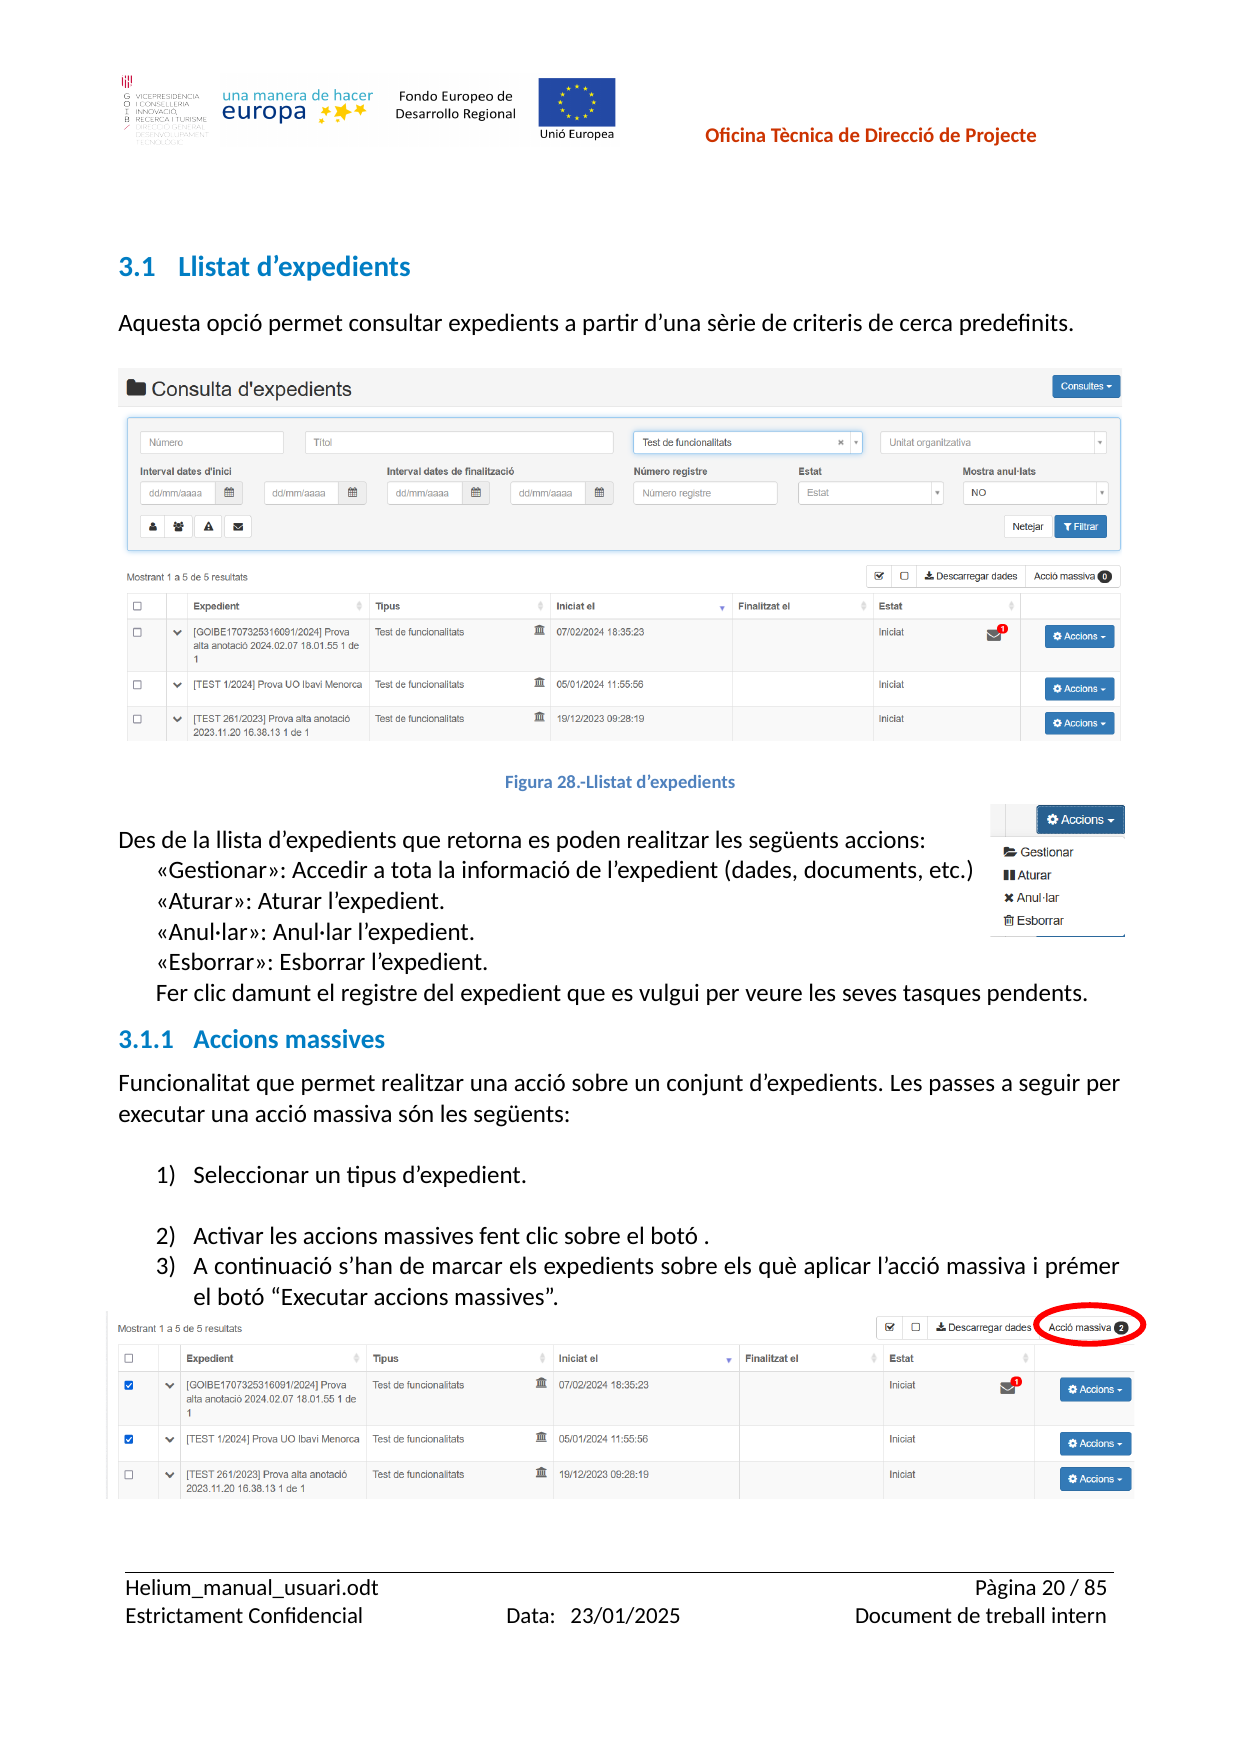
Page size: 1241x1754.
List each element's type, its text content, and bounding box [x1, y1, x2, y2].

text Aquesta opció permet consultar expedients a partir d’una sèrie de criteris de cerca predefinits. [118, 307, 1122, 338]
picture [1040, 1311, 1135, 1340]
text «Aturar»: Aturar l’expedient. [118, 885, 990, 916]
text «Gestionar»: Accedir a tota la informació de l’expedient (dades, documents, etc.) [156, 855, 990, 885]
text Figura 28.-Llistat d’expedients [118, 771, 1122, 794]
subtitle Accions massives [118, 1022, 1122, 1055]
text Des de la llista d’expedients que retorna es poden realitzar les següents accions: [118, 824, 990, 855]
text Funcionalitat que permet realitzar una acció sobre un conjunt d’expedients. Les passes a seguir per executar una acció massiva són les següents: [118, 1067, 1122, 1128]
list A continuació s’han de marcar els expedients sobre els què aplicar l’acció massiva i prémer el botó “Executar accions massives”. [156, 1251, 1122, 1311]
picture [219, 73, 621, 147]
text «Esborrar»: Esborrar l’expedient. [118, 946, 1122, 977]
text «Anul·lar»: Anul·lar l’expedient. [118, 916, 1122, 946]
list Seleccionar un tipus d’expedient. [156, 1159, 1122, 1189]
picture [990, 804, 1125, 937]
subtitle Llistat d’expedients [118, 248, 1122, 283]
text Fer clic damunt el registre del expedient que es vulgui per veure les seves tasques pendents. [156, 977, 1122, 1007]
picture [105, 1311, 1135, 1499]
picture [118, 368, 1123, 741]
picture [118, 73, 213, 147]
list Activar les accions massives fent clic sobre el botó . [156, 1220, 1122, 1251]
